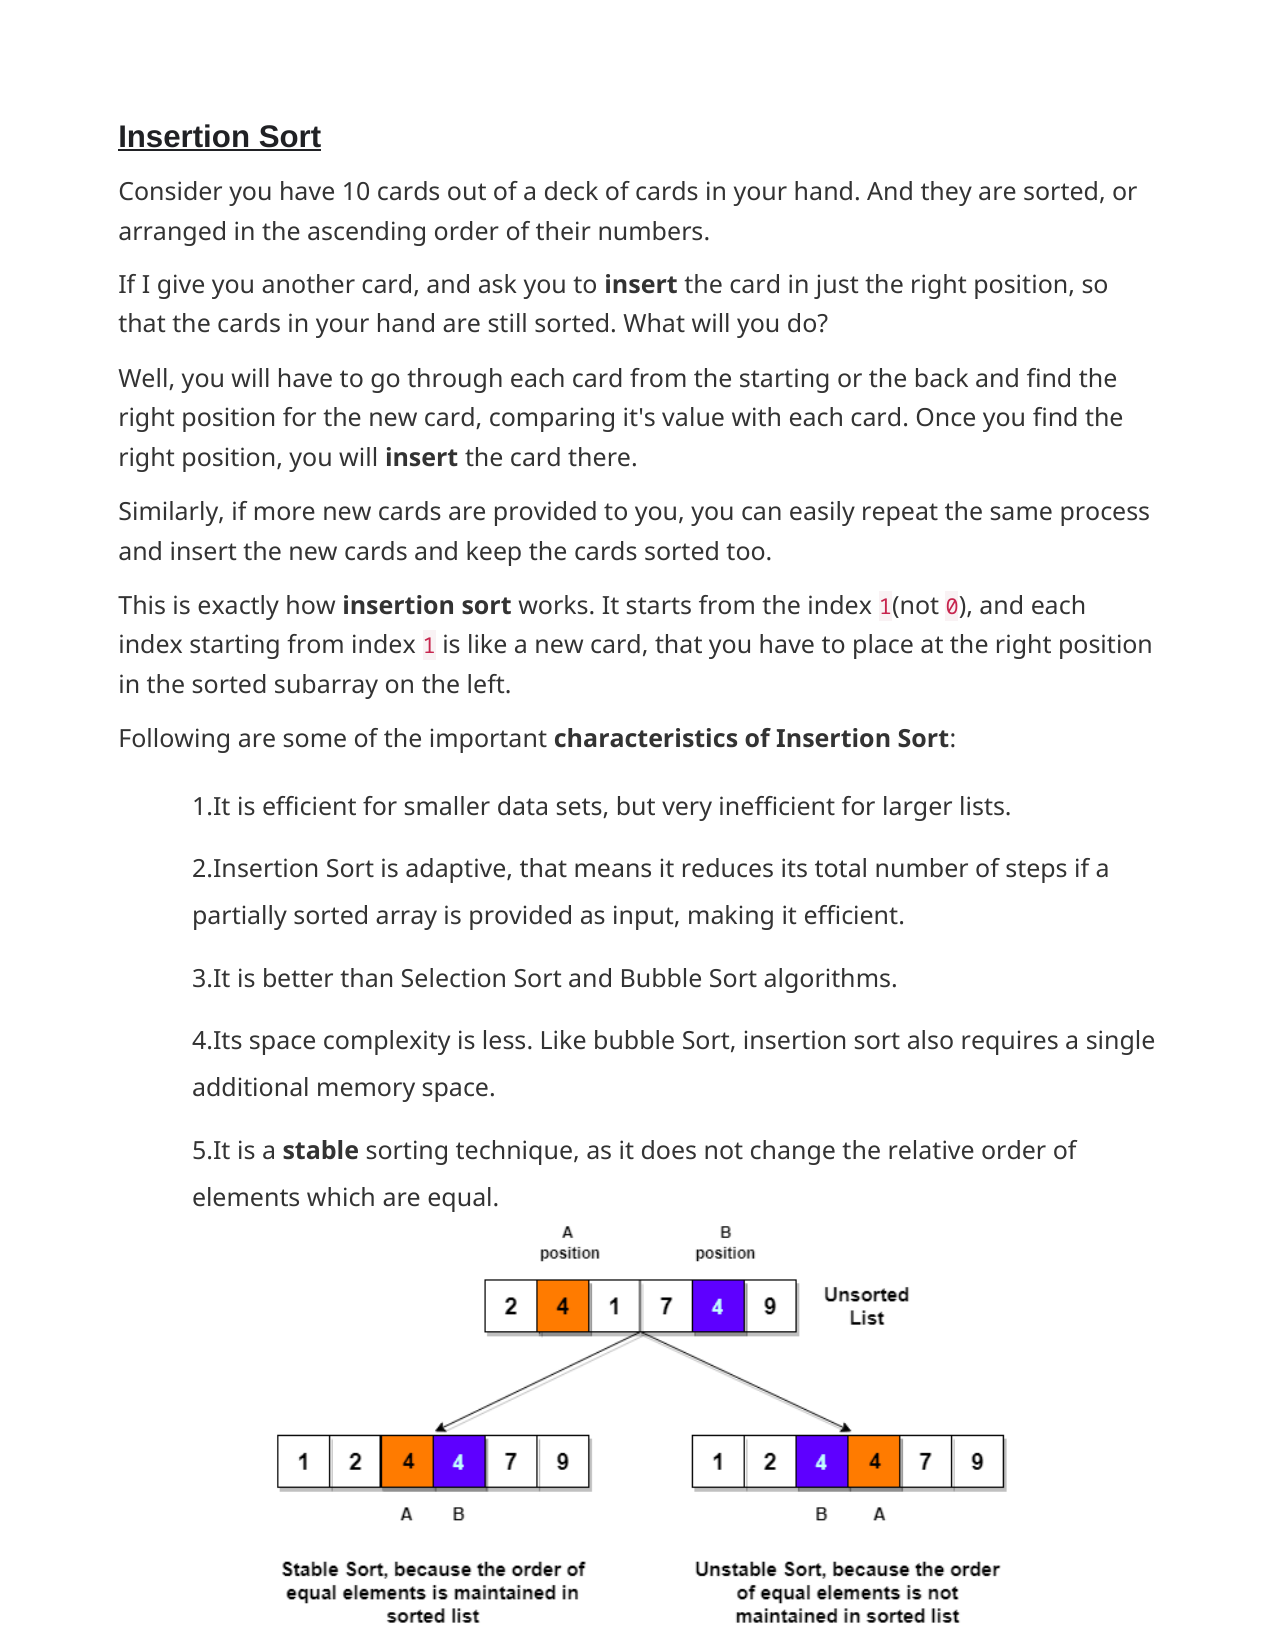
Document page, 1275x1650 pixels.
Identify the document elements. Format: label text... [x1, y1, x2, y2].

list It is better than Selection Sort and Bubble Sort algorithms. [118, 948, 1157, 994]
picture [241, 1216, 1034, 1650]
text Insertion Sort [118, 118, 1157, 154]
list It is a stable sorting technique, as it does not change the relative order of elements which are equal. [118, 1119, 1157, 1213]
text If I give you another card, and ask you to insert the card in just the right position, so that the cards in your hand are still sorted. What will you do? [118, 267, 1157, 340]
text Following are some of the important characteristics of Insertion Sort: [118, 721, 1157, 755]
text This is exactly how insertion sort works. It starts from the index 1(not 0), and each index starting from index 1 is like a new card, that you have to place at the right position in the sorted subarray on the left. [118, 588, 1157, 700]
list Insertion Sort is adaptive, that means it reduces its total number of steps if a partially sorted array is provided as input, making it efficient. [118, 838, 1157, 932]
text Similarly, if more new cards are provided to you, you can easily repeat the same process and insert the new cards and keep the cards sorted too. [118, 494, 1157, 567]
text Consider you have 10 cards out of a deck of cards in your hand. And they are sorted, or arranged in the ascending order of their numbers. [118, 174, 1157, 247]
text Well, you will have to go through each card from the starting or the back and find the right position for the new card, comparing it's value with each card. Once you find the right position, you will insert the card there. [118, 361, 1157, 473]
list Its space complexity is less. Like bubble Sort, insertion sort also requires a single additional memory space. [118, 1010, 1157, 1104]
list It is efficient for smaller data sets, but very inefficient for larger lists. [118, 776, 1157, 823]
